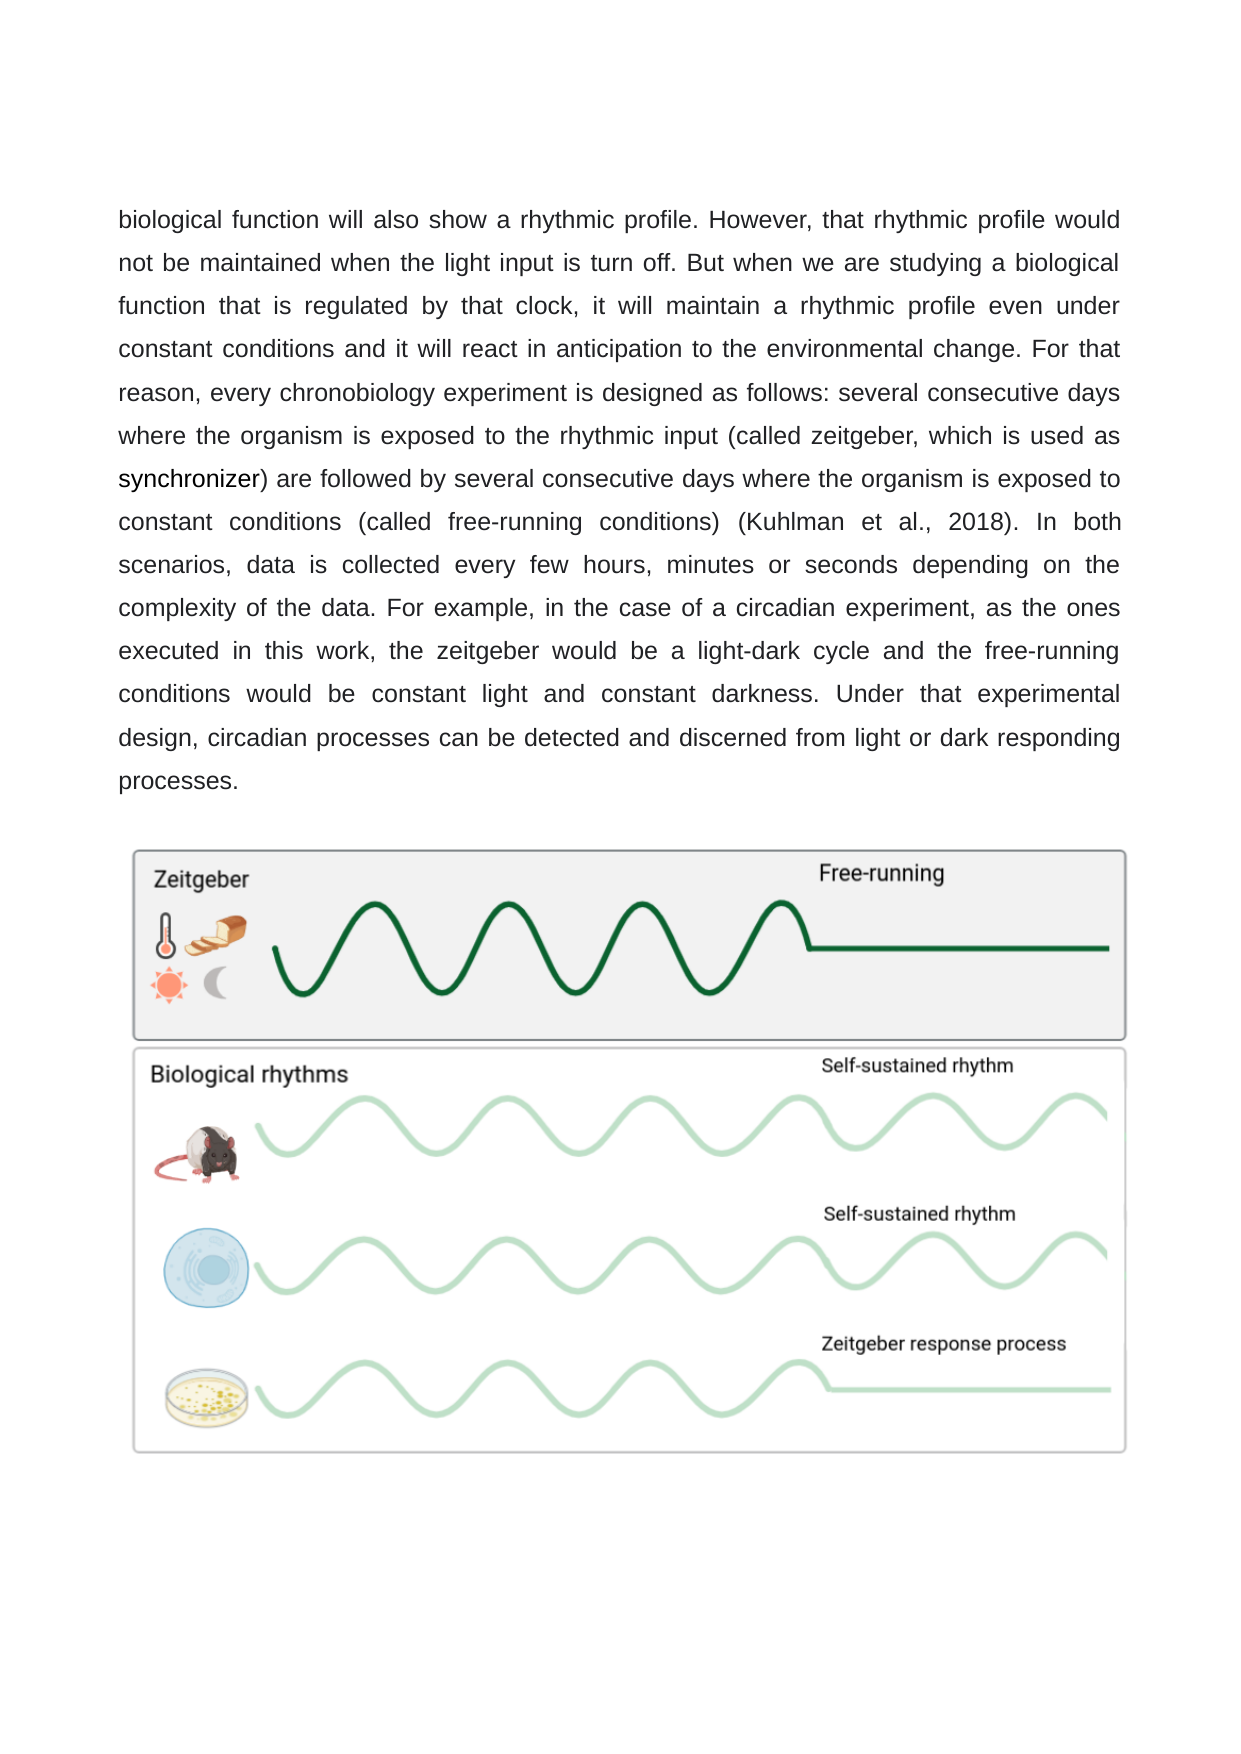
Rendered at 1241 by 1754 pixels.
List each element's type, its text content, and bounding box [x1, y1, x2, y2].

text biological function will also show a rhythmic profile. However, that rhythmic profile would not be maintained when the light input is turn off. But when we are studying a biological function that is regulated by that clock, it will maintain a rhythmic profile even under constant conditions and it will react in anticipation to the environmental change. For that reason, every chronobiology experiment is designed as follows: several consecutive days where the organism is exposed to the rhythmic input (called zeitgeber, which is used as synchronizer) are followed by several consecutive days where the organism is exposed to constant conditions (called free-running conditions) (Kuhlman et al., 2018)⁠. In both scenarios, data is collected every few hours, minutes or seconds depending on the complexity of the data. For example, in the case of a circadian experiment, as the ones executed in this work, the zeitgeber would be a light-dark cycle and the free-running conditions would be constant light and constant darkness. Under that experimental design, circadian processes can be detected and discerned from light or dark responding processes. [118, 205, 1122, 794]
picture [515, 827, 1138, 1469]
